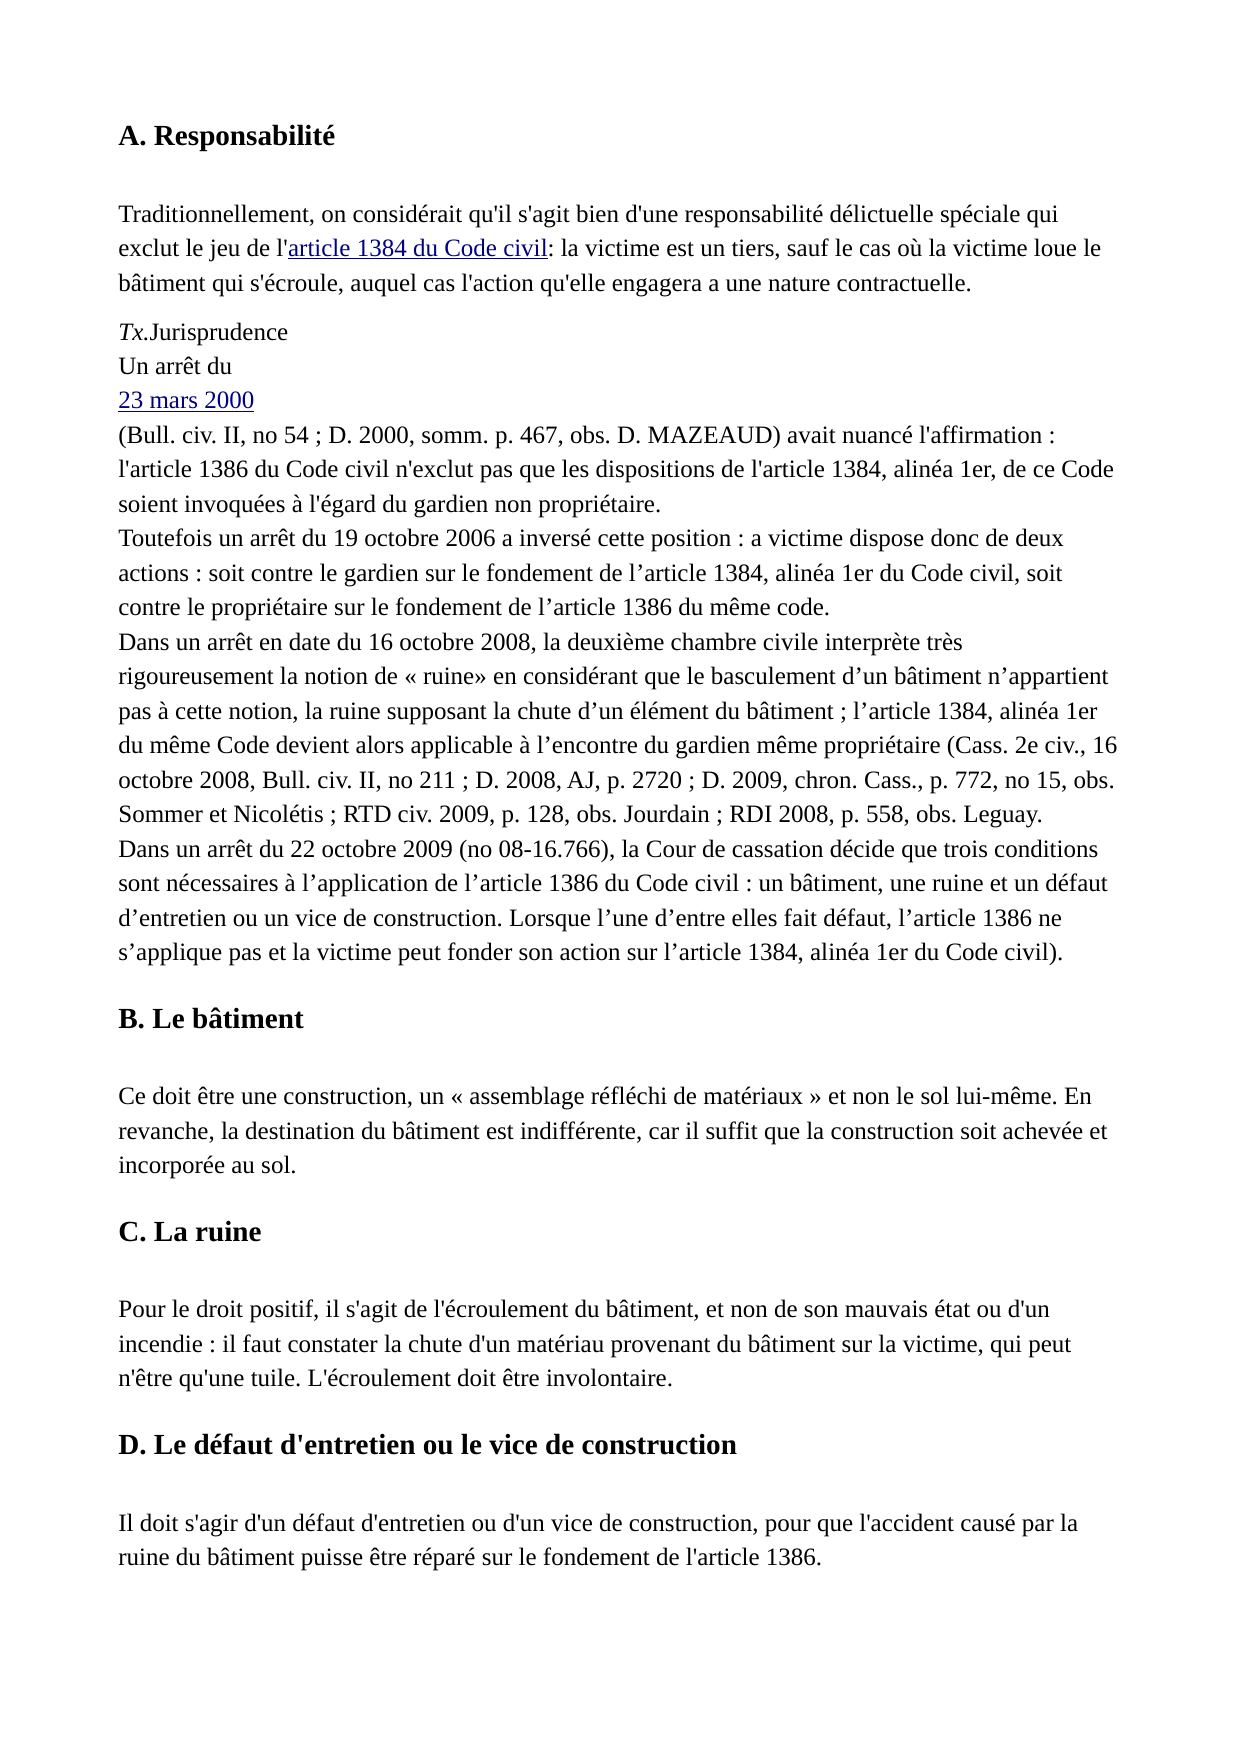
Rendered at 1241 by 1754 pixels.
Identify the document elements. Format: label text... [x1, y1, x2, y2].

text Traditionnellement, on considérait qu'il s'agit bien d'une responsabilité délictuelle spéciale qui exclut le jeu de l'article 1384 du Code civil: la victime est un tiers, sauf le cas où la victime loue le bâtiment qui s'écroule, auquel cas l'action qu'elle engagera a une nature contractuelle. [118, 164, 1122, 296]
text Ce doit être une construction, un « assemblage réfléchi de matériaux » et non le sol lui-même. En revanche, la destination du bâtiment est indifférente, car il suffit que la construction soit achevée et incorporée au sol. [118, 1047, 1122, 1179]
text Il doit s'agir d'un défaut d'entretien ou d'un vice de construction, pour que l'accident causé par la ruine du bâtiment puisse être réparé sur le fondement de l'article 1386. [118, 1473, 1122, 1571]
text Pour le droit positif, il s'agit de l'écroulement du bâtiment, et non de son mauvais état ou d'un incendie : il faut constater la chute d'un matériau provenant du bâtiment sur la victime, qui peut n'être qu'une tuile. L'écroulement doit être involontaire. [118, 1260, 1122, 1392]
subtitle D. Le défaut d'entretien ou le vice de construction [118, 1427, 1122, 1461]
subtitle C. La ruine [118, 1214, 1122, 1248]
subtitle B. Le bâtiment [118, 1001, 1122, 1034]
text Tx.Jurisprudence Un arrêt du [118, 317, 1122, 380]
text (Bull. civ. II, no 54 ; D. 2000, somm. p. 467, obs. D. MAZEAUD) avait nuancé l'affirmation : l'article 1386 du Code civil n'exclut pas que les dispositions de l'article 1384, alinéa 1er, de ce Code soient invoquées à l'égard du gardien non propriétaire. Toutefois un arrêt du 19 octobre 2006 a inversé cette position : a victime dispose donc de deux actions : soit contre le gardien sur le fondement de l’article 1384, alinéa 1er du Code civil, soit contre le propriétaire sur le fondement de l’article 1386 du même code. Dans un arrêt en date du 16 octobre 2008, la deuxième chambre civile interprète très rigoureusement la notion de « ruine» en considérant que le basculement d’un bâtiment n’appartient pas à cette notion, la ruine supposant la chute d’un élément du bâtiment ; l’article 1384, alinéa 1er du même Code devient alors applicable à l’encontre du gardien même propriétaire (Cass. 2e civ., 16 octobre 2008, Bull. civ. II, no 211 ; D. 2008, AJ, p. 2720 ; D. 2009, chron. Cass., p. 772, no 15, obs. Sommer et Nicolétis ; RTD civ. 2009, p. 128, obs. Jourdain ; RDI 2008, p. 558, obs. Leguay. Dans un arrêt du 22 octobre 2009 (no 08-16.766), la Cour de cassation décide que trois conditions sont nécessaires à l’application de l’article 1386 du Code civil : un bâtiment, une ruine et un défaut d’entretien ou un vice de construction. Lorsque l’une d’entre elles fait défaut, l’article 1386 ne s’applique pas et la victime peut fonder son action sur l’article 1384, alinéa 1er du Code civil). [118, 420, 1122, 966]
text 23 mars 2000 [118, 386, 1122, 414]
subtitle A. Responsabilité [118, 118, 1122, 152]
